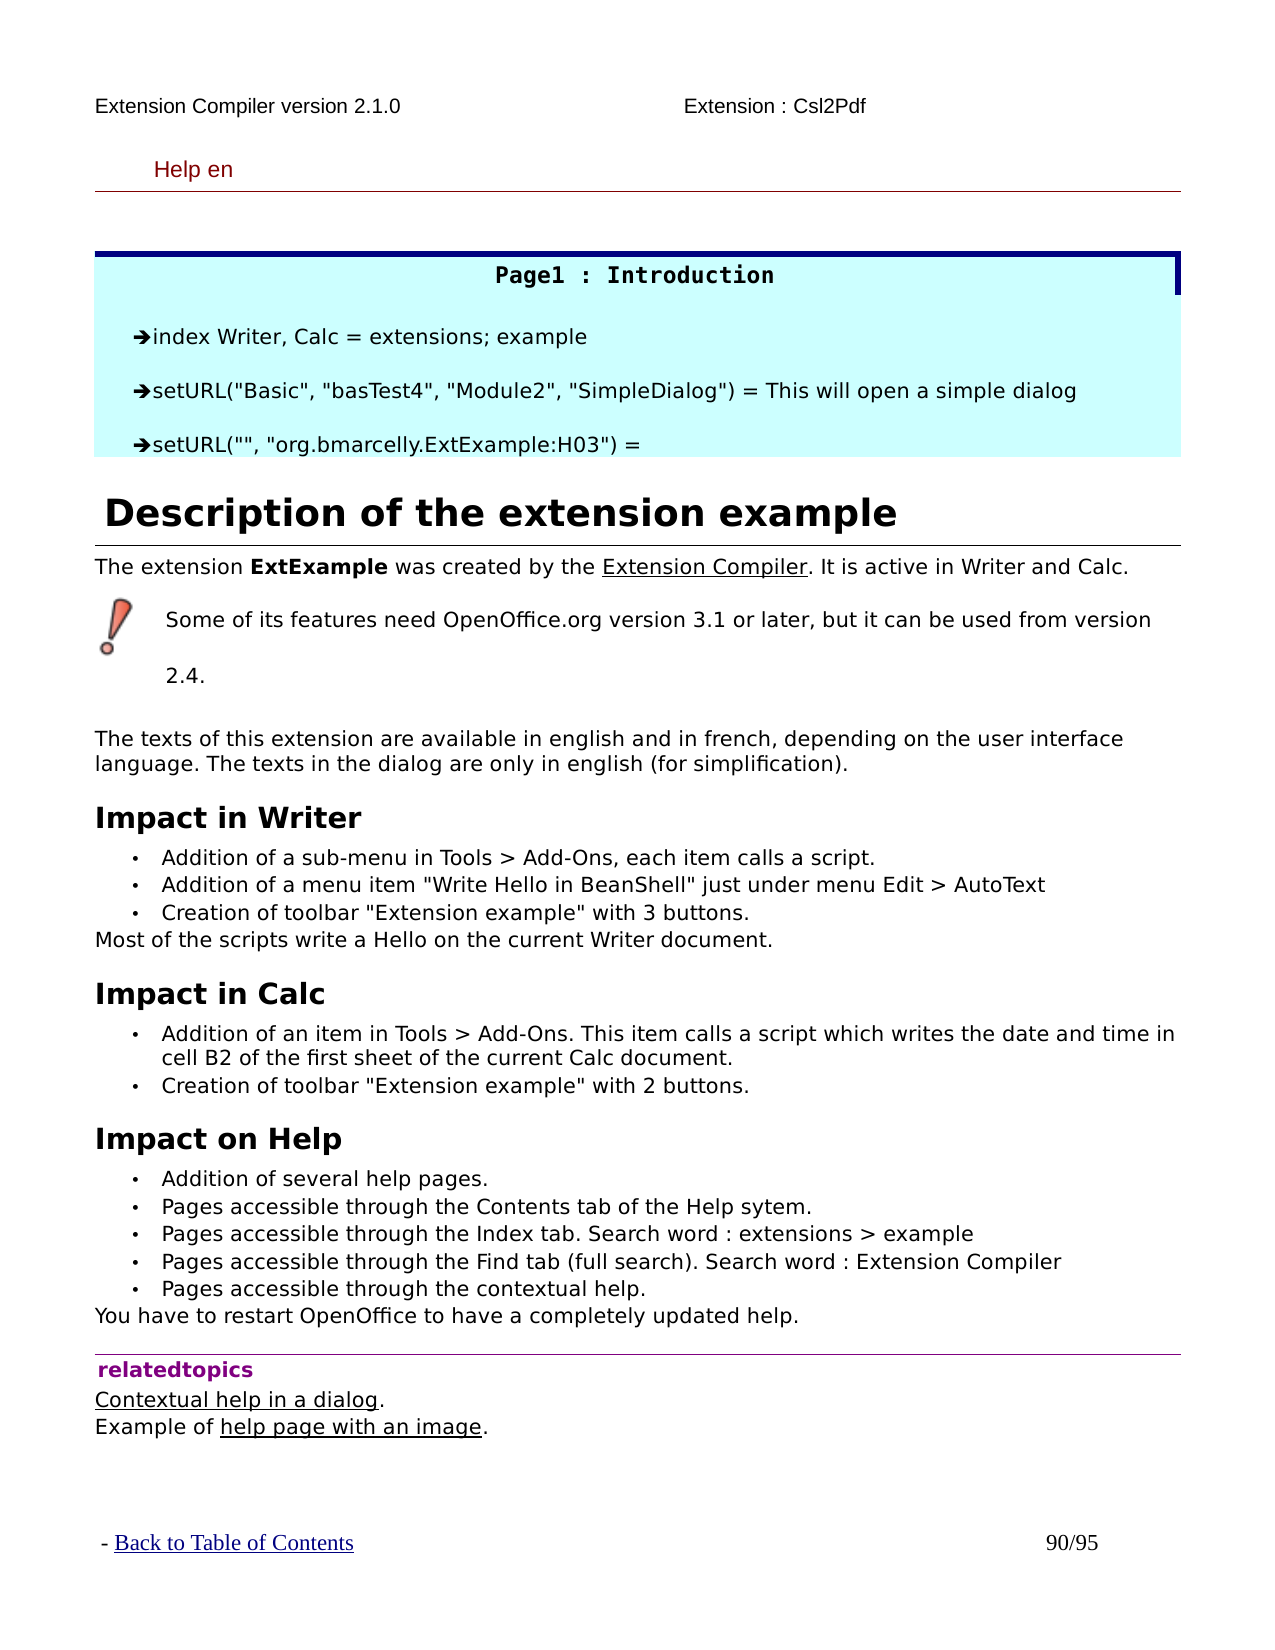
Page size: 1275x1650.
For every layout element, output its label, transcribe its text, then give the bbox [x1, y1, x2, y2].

list setURL("", "org.bmarcelly.ExtExample:H03") = [94, 433, 1181, 457]
list setURL("Basic", "basTest4", "Module2", "SimpleDialog") = This will open a simple dialog [94, 379, 1181, 403]
list index Writer, Calc = extensions; example [94, 325, 1181, 349]
text relatedtopics [94, 1355, 1181, 1385]
text Example of help page with an image. [94, 1415, 1181, 1440]
picture [95, 591, 138, 663]
text Description of the extension example [94, 482, 1181, 545]
list Addition of a menu item "Write Hello in BeanShell" just under menu Edit > AutoText [132, 873, 1181, 897]
text The texts of this extension are available in english and in french, depending on the user interface language. The texts in the dialog are only in english (for simplification). [94, 727, 1181, 776]
text Most of the scripts write a Hello on the current Writer document. [94, 928, 1181, 952]
list Some of its features need OpenOffice.org version 3.1 or later, but it can be used from version 2.4. [94, 591, 1181, 688]
text You have to restart OpenOffice to have a completely updated help. [94, 1304, 1181, 1329]
list Creation of toolbar "Extension example" with 3 buttons. [132, 900, 1181, 925]
list Pages accessible through the Find tab (full search). Search word : Extension Compiler [132, 1249, 1181, 1274]
text Impact in Calc [94, 977, 1181, 1011]
list Creation of toolbar "Extension example" with 2 buttons. [132, 1073, 1181, 1098]
text Impact on Help [94, 1123, 1181, 1157]
list Pages accessible through the Contents tab of the Help sytem. [132, 1195, 1181, 1219]
text The extension ExtExample was created by the Extension Compiler. It is active in Writer and Calc. [94, 554, 1181, 579]
list Pages accessible through the contextual help. [132, 1277, 1181, 1301]
text Help en [94, 147, 1181, 192]
list Pages accessible through the Index tab. Search word : extensions > example [132, 1222, 1181, 1247]
text Page1 : Introduction [94, 252, 1175, 295]
text Contextual help in a dialog. [94, 1388, 1181, 1412]
list Addition of a sub-menu in Tools > Add-Ons, each item calls a script. [132, 846, 1181, 870]
list Addition of an item in Tools > Add-Ons. This item calls a script which writes the date and time in cell B2 of the first sheet of the current Calc document. [132, 1022, 1181, 1071]
list Addition of several help pages. [132, 1167, 1181, 1192]
text Impact in Writer [94, 801, 1181, 835]
